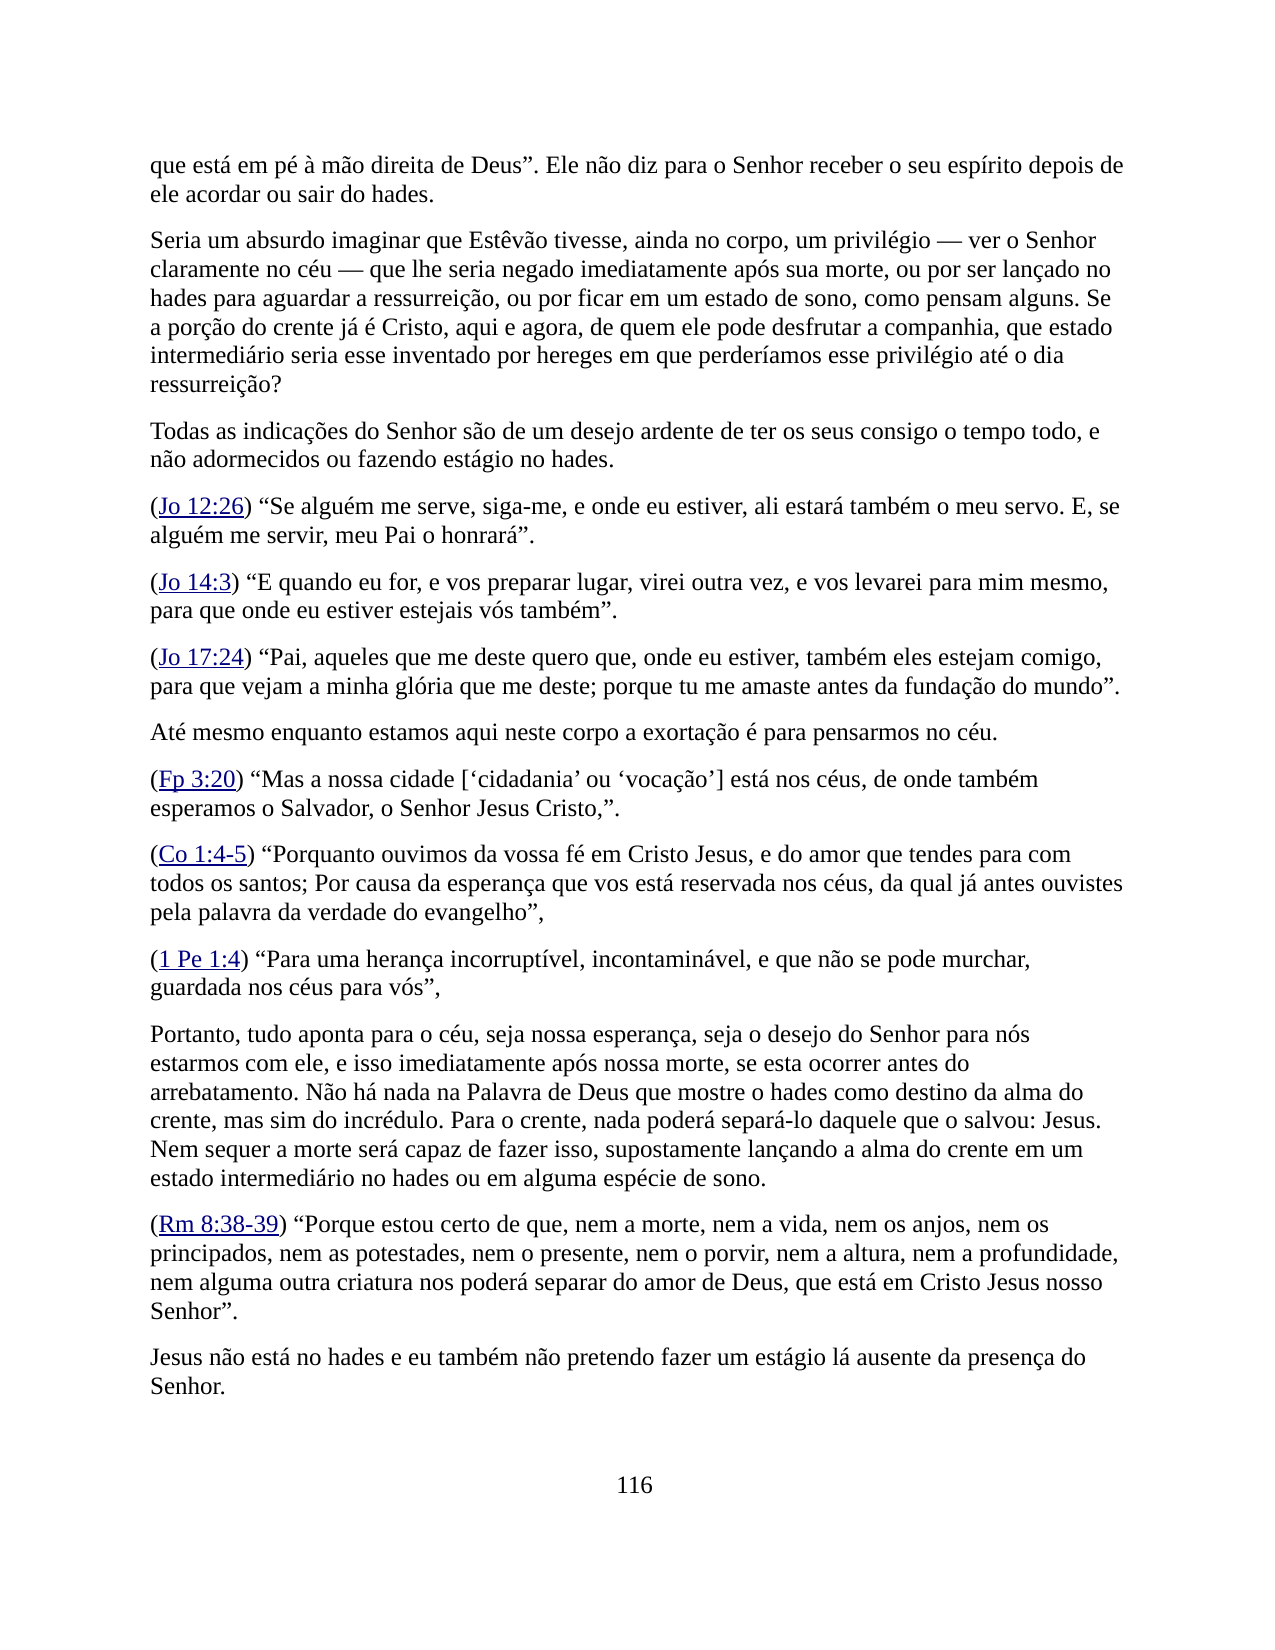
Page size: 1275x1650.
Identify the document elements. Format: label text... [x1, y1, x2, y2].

text (Rm 8:38-39) “Porque estou certo de que, nem a morte, nem a vida, nem os anjos, nem os principados, nem as potestades, nem o presente, nem o porvir, nem a altura, nem a profundidade, nem alguma outra criatura nos poderá separar do amor de Deus, que está em Cristo Jesus nosso Senhor”. [150, 1209, 1125, 1324]
text Até mesmo enquanto estamos aqui neste corpo a exortação é para pensarmos no céu. [150, 717, 1125, 746]
text (Jo 14:3) “E quando eu for, e vos preparar lugar, virei outra vez, e vos levarei para mim mesmo, para que onde eu estiver estejais vós também”. [150, 567, 1125, 624]
text Seria um absurdo imaginar que Estêvão tivesse, ainda no corpo, um privilégio — ver o Senhor claramente no céu — que lhe seria negado imediatamente após sua morte, ou por ser lançado no hades para aguardar a ressurreição, ou por ficar em um estado de sono, como pensam alguns. Se a porção do crente já é Cristo, aqui e agora, de quem ele pode desfrutar a companhia, que estado intermediário seria esse inventado por hereges em que perderíamos esse privilégio até o dia ressurreição? [150, 225, 1125, 398]
text Portanto, tudo aponta para o céu, seja nossa esperança, seja o desejo do Senhor para nós estarmos com ele, e isso imediatamente após nossa morte, se esta ocorrer antes do arrebatamento. Não há nada na Palavra de Deus que mostre o hades como destino da alma do crente, mas sim do incrédulo. Para o crente, nada poderá separá-lo daquele que o salvou: Jesus. Nem sequer a morte será capaz de fazer isso, supostamente lançando a alma do crente em um estado intermediário no hades ou em alguma espécie de sono. [150, 1019, 1125, 1192]
text (Fp 3:20) “Mas a nossa cidade [‘cidadania’ ou ‘vocação’] está nos céus, de onde também esperamos o Salvador, o Senhor Jesus Cristo,”. [150, 764, 1125, 822]
text que está em pé à mão direita de Deus”. Ele não diz para o Senhor receber o seu espírito depois de ele acordar ou sair do hades. [150, 150, 1125, 207]
text Todas as indicações do Senhor são de um desejo ardente de ter os seus consigo o tempo todo, e não adormecidos ou fazendo estágio no hades. [150, 416, 1125, 473]
text (1 Pe 1:4) “Para uma herança incorruptível, incontaminável, e que não se pode murchar, guardada nos céus para vós”, [150, 944, 1125, 1001]
text (Jo 17:24) “Pai, aqueles que me deste quero que, onde eu estiver, também eles estejam comigo, para que vejam a minha glória que me deste; porque tu me amaste antes da fundação do mundo”. [150, 642, 1125, 699]
text (Co 1:4-5) “Porquanto ouvimos da vossa fé em Cristo Jesus, e do amor que tendes para com todos os santos; Por causa da esperança que vos está reservada nos céus, da qual já antes ouvistes pela palavra da verdade do evangelho”, [150, 839, 1125, 926]
text (Jo 12:26) “Se alguém me serve, siga-me, e onde eu estiver, ali estará também o meu servo. E, se alguém me servir, meu Pai o honrará”. [150, 491, 1125, 549]
text Jesus não está no hades e eu também não pretendo fazer um estágio lá ausente da presença do Senhor. [150, 1342, 1125, 1400]
